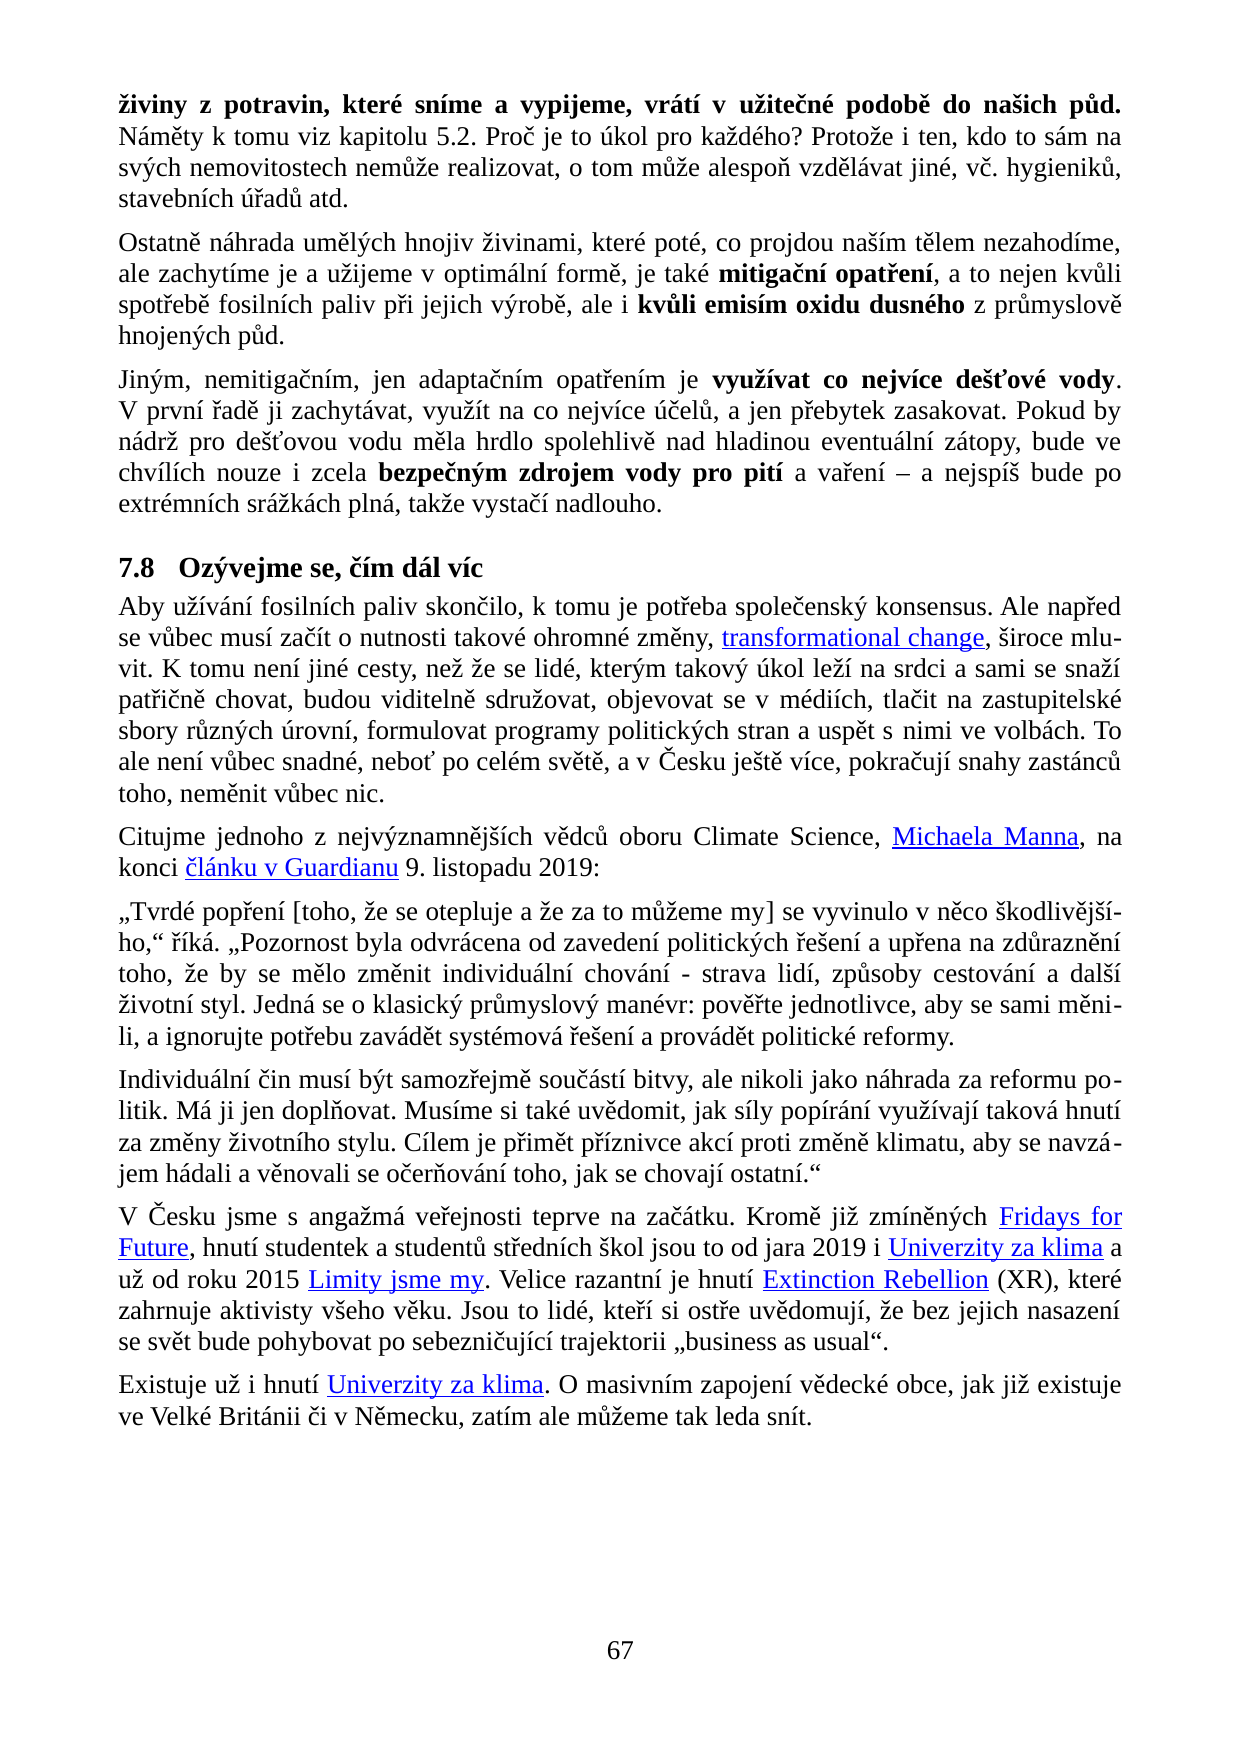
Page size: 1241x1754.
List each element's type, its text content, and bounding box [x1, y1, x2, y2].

text Ostatně náhrada umělých hnojiv živinami, které poté, co projdou naším tělem nezahodíme, ale zachytíme je a užijeme v⁠ optimální formě, je také mitigační opatření, a to nejen kvůli spotřebě fosilních paliv při jejich výrobě, ale i⁠ kvůli emisím oxidu dusného z⁠ průmyslově hnojených půd. [118, 226, 1122, 350]
text „Tvrdé popření [toho, že se otepluje a že za to můžeme my] se vyvinulo v⁠ něco škodlivější­ho,“ říká. „Pozornost byla odvrácena od zavedení politických řešení a upřena na zdůraznění toho, že by se mělo změnit individuální chování - strava lidí, způsoby cestování a další životní styl. Jedná se o⁠ klasický průmyslový manévr: pověřte jednotlivce, aby se sami měni­li, a ignorujte potřebu zavádět systémová řešení a provádět politické reformy. [118, 895, 1122, 1051]
text Aby užívání fosilních paliv skončilo, k⁠ tomu je potřeba společenský konsensus. Ale napřed se vůbec musí začít o⁠ nutnosti takové ohromné změny, transformational change, široce mlu­vit. K⁠ tomu není jiné cesty, než že se lidé, kterým takový úkol leží na srdci a sami se snaží patřičně chovat, budou viditelně sdružovat, objevovat se v⁠ médiích, tlačit na zastupitelské sbory různých úrovní, formulovat programy politických stran a uspět s⁠ nimi ve volbách. To ale není vůbec snadné, neboť po celém světě, a v⁠ Česku ještě více, pokračují snahy zastánců toho, neměnit vůbec nic. [118, 590, 1122, 808]
text Individuální čin musí být samozřejmě součástí bitvy, ale nikoli jako náhrada za reformu po­litik. Má ji jen doplňovat. Musíme si také uvědomit, jak síly popírání využívají taková hnutí za změny životního stylu. Cílem je přimět příznivce akcí proti změně klimatu, aby se navzá­jem hádali a věnovali se očerňování toho, jak se chovají ostatní.“ [118, 1063, 1122, 1188]
text živiny z⁠ potravin, které sníme a vypijeme, vrátí v⁠ užitečné podobě do našich půd. Náměty k⁠ tomu viz kapitolu 5.2. Proč je to úkol pro každého? Protože i⁠ ten, kdo to sám na svých nemovitostech nemůže realizovat, o⁠ tom může alespoň vzdělávat jiné, vč. hygieniků, stavebních úřadů atd. [118, 88, 1122, 213]
text V⁠ Česku jsme s⁠ angažmá veřejnosti teprve na začátku. Kromě již zmíněných Fridays for Future, hnutí studentek a studentů středních škol jsou to od jara 2019 i⁠ Univerzity za klima a už od roku 2015 Limity jsme my. Velice razantní je hnutí Extinction Rebellion (XR), které zahrnuje aktivisty všeho věku. Jsou to lidé, kteří si ostře uvědomují, že bez jejich nasazení se svět bude pohybovat po sebezničující trajektorii „business as usual“. [118, 1200, 1122, 1356]
text Citujme jednoho z⁠ nejvýznamnějších vědců oboru Climate Science, Michaela Manna, na konci článku v⁠ Guardianu 9. listopadu 2019: [118, 820, 1122, 883]
text Jiným, nemitigačním, jen adaptačním opatřením je využívat co nejvíce dešťové vody. V⁠ první řadě ji zachytávat, využít na co nejvíce účelů, a jen přebytek zasakovat. Pokud by nádrž pro dešťovou vodu měla hrdlo spolehlivě nad hladinou eventuální zátopy, bude ve chvílích nouze i⁠ zcela bezpečným zdrojem vody pro pití a vaření – a nejspíš bude po extrémních srážkách plná, takže vystačí nadlouho. [118, 363, 1122, 518]
text Existuje už i⁠ hnutí Univerzity za klima. O⁠ masivním zapojení vědecké obce, jak již existuje ve Velké Británii či v⁠ Německu, zatím ale můžeme tak leda snít. [118, 1369, 1122, 1431]
subtitle Ozývejme se, čím dál víc [118, 550, 1122, 583]
